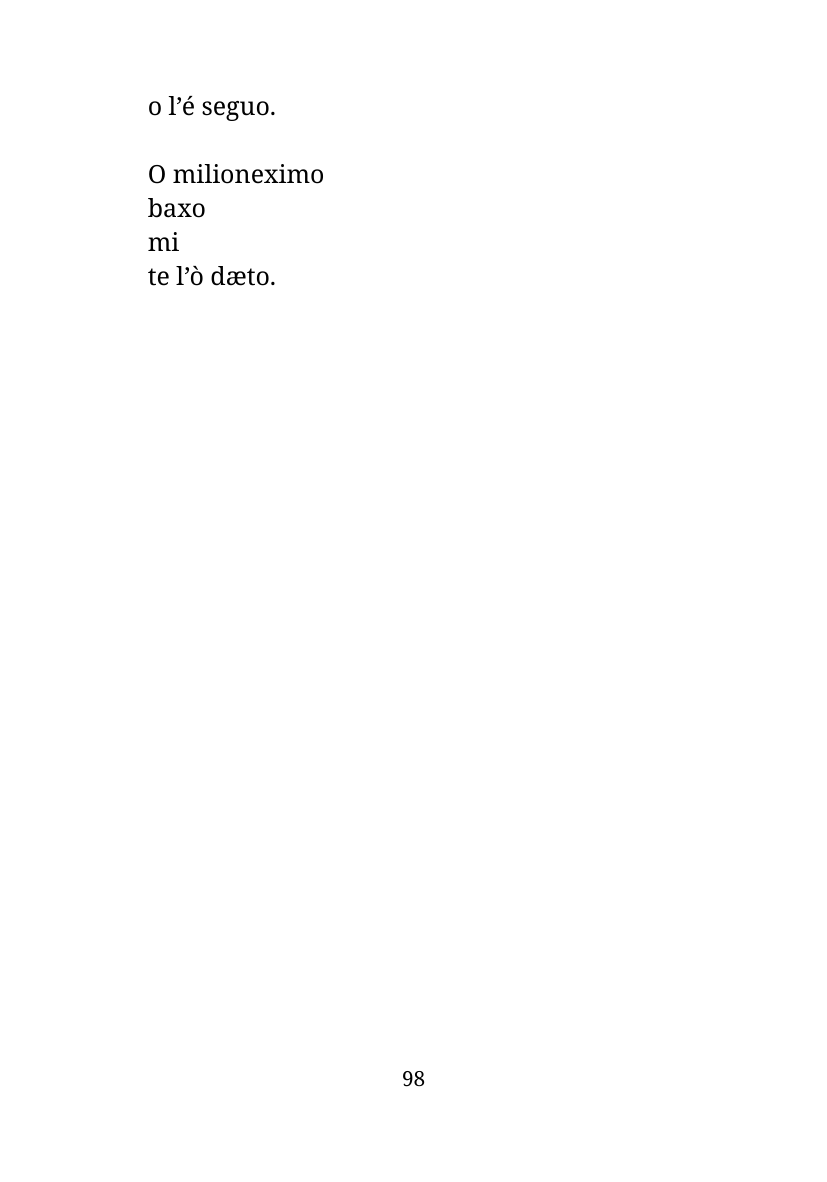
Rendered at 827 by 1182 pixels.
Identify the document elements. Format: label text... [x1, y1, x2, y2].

text baxo [118, 191, 709, 225]
text te l’ò dæto. [118, 259, 709, 293]
text O milioneximo [118, 157, 709, 191]
text o l’é seguo. [118, 88, 709, 123]
text mi [118, 225, 709, 259]
